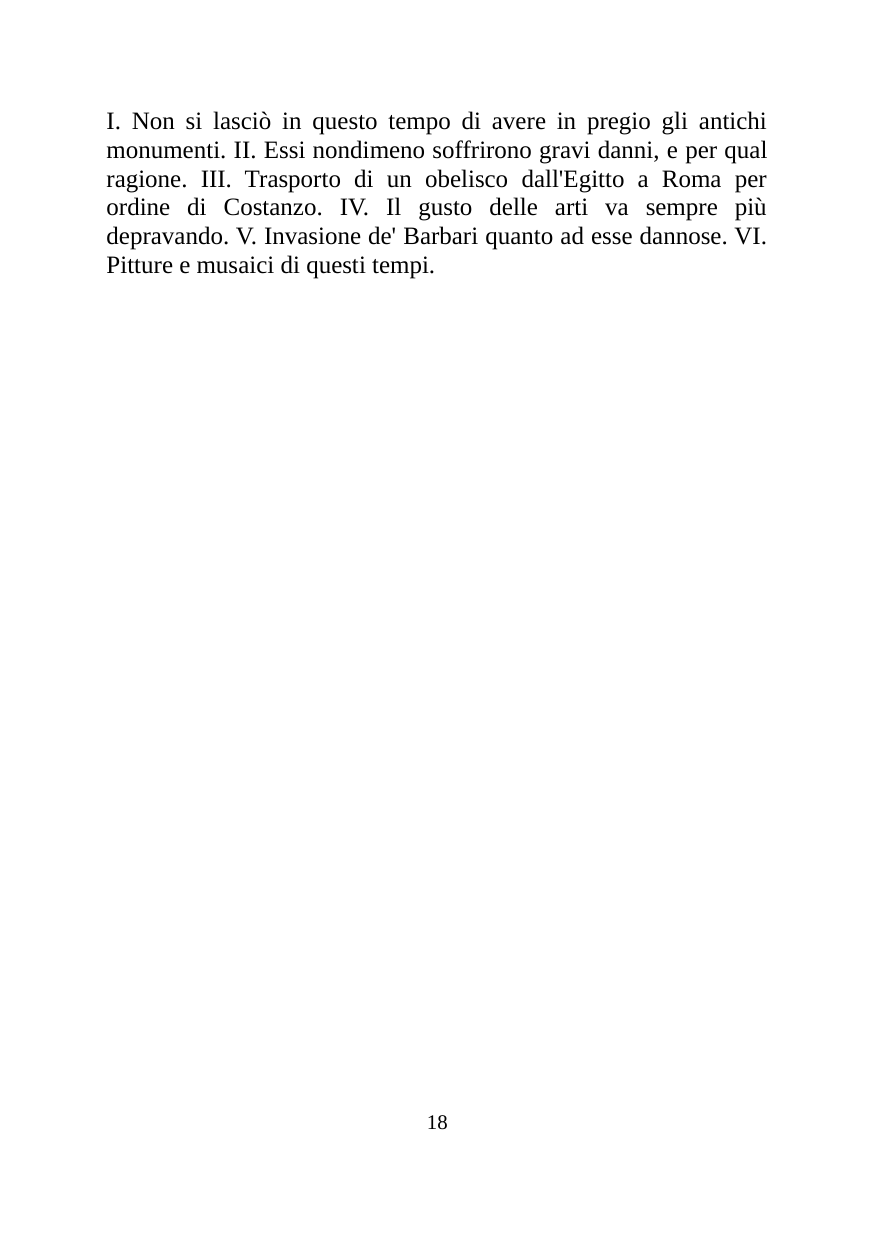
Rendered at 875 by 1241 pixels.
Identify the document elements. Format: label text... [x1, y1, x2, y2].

text I. Non si lasciò in questo tempo di avere in pregio gli antichi monumenti. II. Essi nondimeno soffrirono gravi danni, e per qual ragione. III. Trasporto di un obelisco dall'Egitto a Roma per ordine di Costanzo. IV. Il gusto delle arti va sempre più depravando. V. Invasione de' Barbari quanto ad esse dannose. VI. Pitture e musaici di questi tempi. [106, 106, 768, 279]
